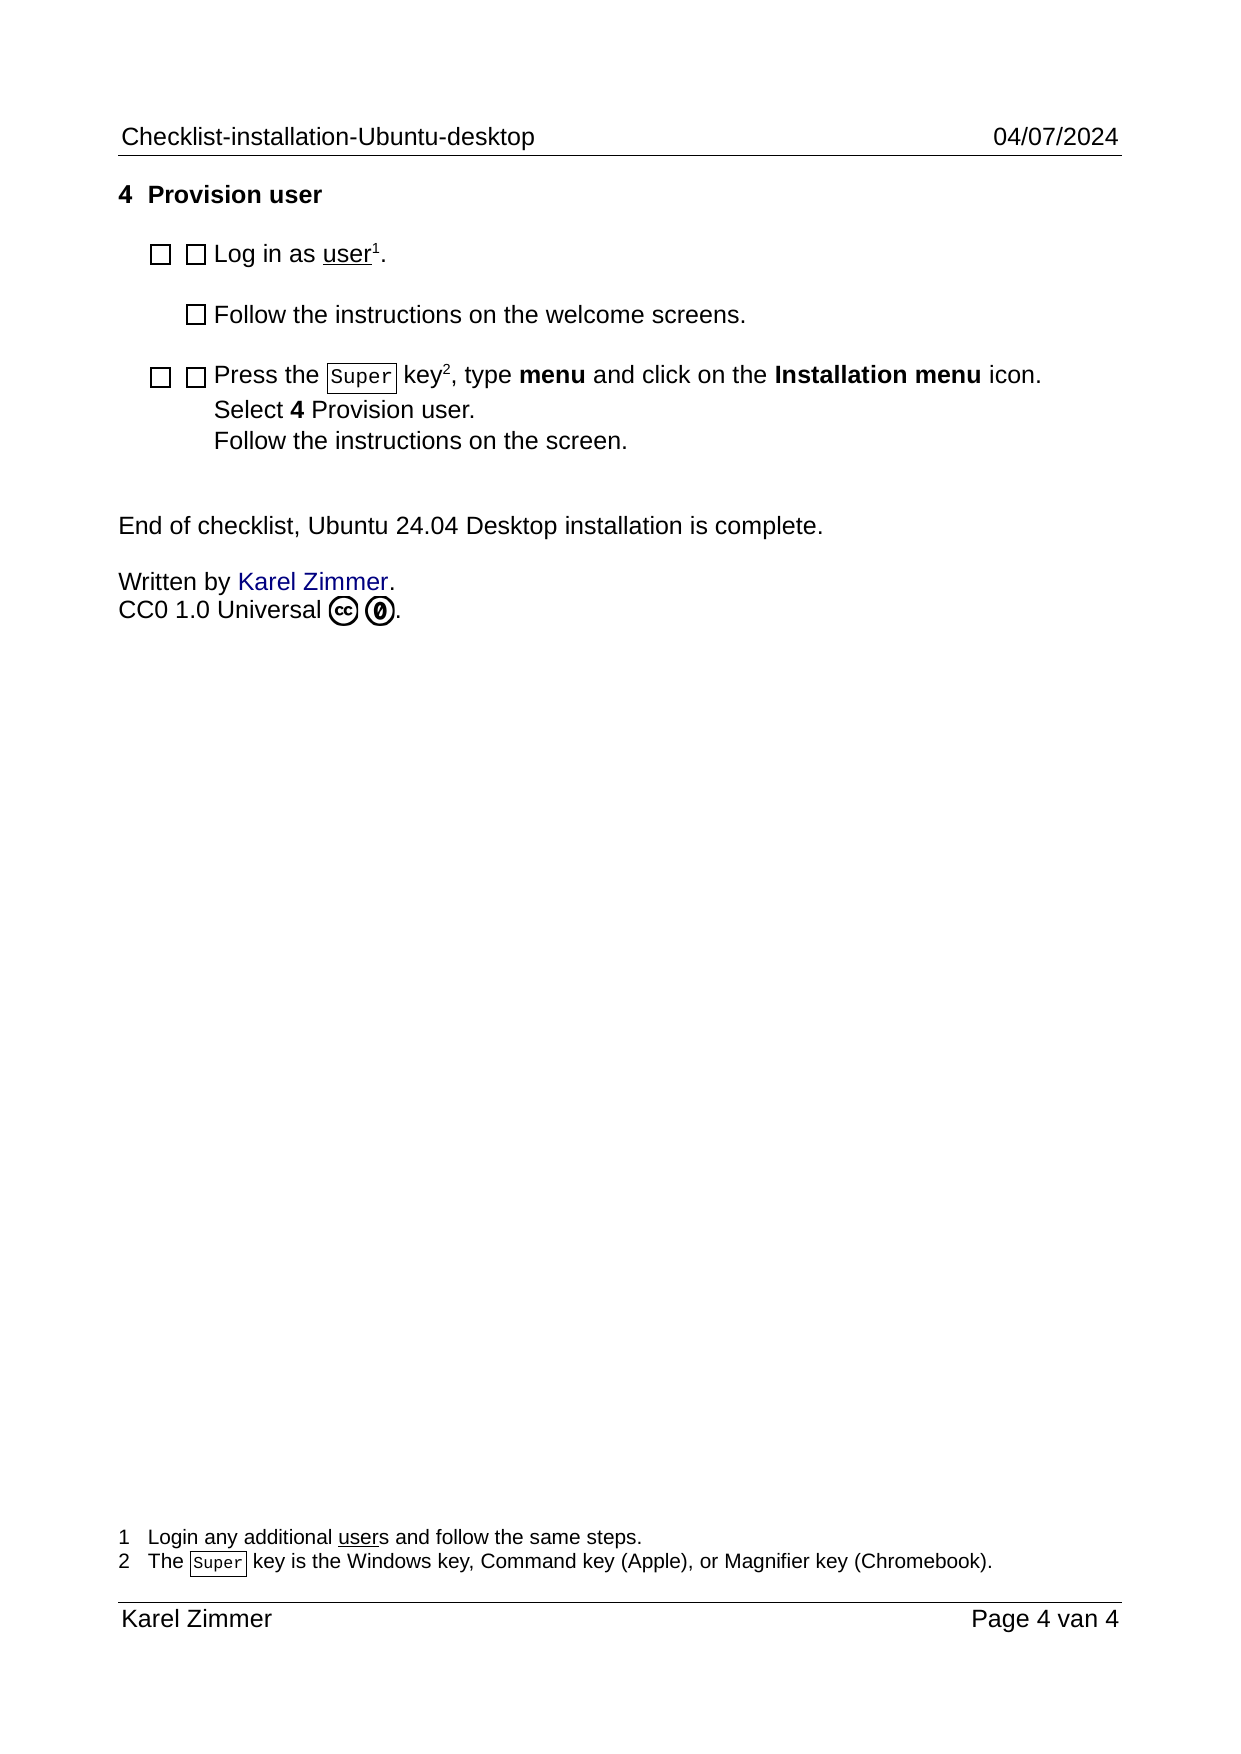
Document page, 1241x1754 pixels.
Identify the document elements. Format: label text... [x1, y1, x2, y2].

table_cell [118, 330, 142, 360]
table_cell [213, 269, 1122, 300]
table_cell [142, 330, 177, 360]
table_header [118, 239, 142, 269]
table_cell [142, 360, 177, 395]
table_cell [177, 330, 213, 360]
text CC0 1.0 Universal [118, 596, 328, 625]
table_cell [177, 360, 213, 395]
list Provision user [118, 177, 1122, 211]
text End of checklist, Ubuntu 24.04 Desktop installation is complete. [118, 512, 1122, 540]
picture [365, 596, 395, 626]
table_cell [118, 300, 142, 330]
table_header Log in as USER. [213, 239, 1122, 269]
table_cell [142, 300, 177, 330]
table_cell [213, 330, 1122, 360]
table_cell [118, 395, 142, 425]
table_cell [142, 269, 177, 300]
table_cell [177, 425, 213, 456]
table_cell Select 4 Provision user. [213, 395, 1122, 425]
table_cell Follow the instructions on the screen. [213, 425, 1122, 456]
table_cell Press the Super key, type menu and click on the Installation menu icon. [213, 360, 1122, 395]
table_cell Follow the instructions on the welcome screens. [213, 300, 1122, 330]
table_cell [142, 395, 177, 425]
table_cell [118, 360, 142, 395]
table_cell [118, 269, 142, 300]
picture [328, 596, 359, 626]
table_cell [177, 300, 213, 330]
table_cell [118, 425, 142, 456]
text Written by Karel Zimmer. [118, 568, 1122, 596]
table_cell [177, 269, 213, 300]
table_header [177, 239, 213, 269]
text . [395, 596, 1122, 625]
table_cell [142, 425, 177, 456]
table_header [142, 239, 177, 269]
table_cell [177, 395, 213, 425]
